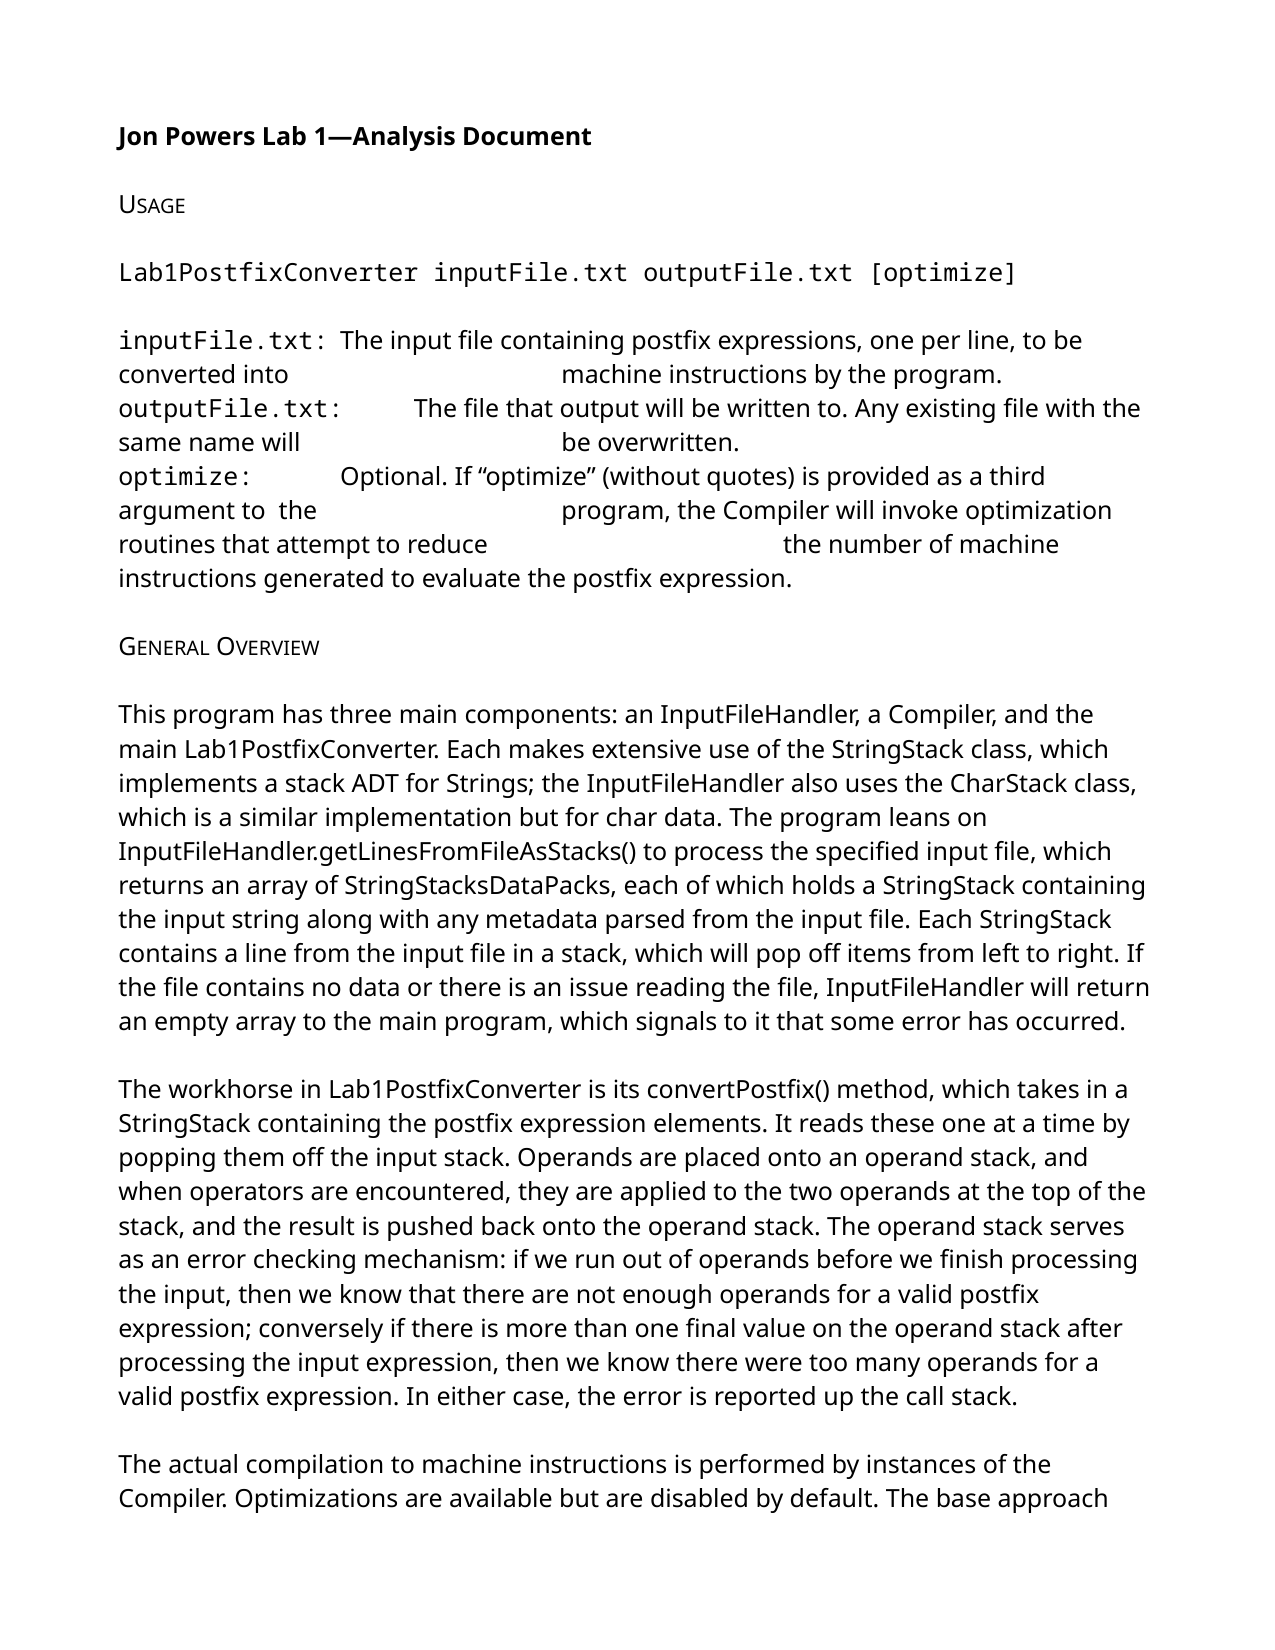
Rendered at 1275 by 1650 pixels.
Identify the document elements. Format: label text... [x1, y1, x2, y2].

text This program has three main components: an InputFileHandler, a Compiler, and the main Lab1PostfixConverter. Each makes extensive use of the StringStack class, which implements a stack ADT for Strings; the InputFileHandler also uses the CharStack class, which is a similar implementation but for char data. The program leans on InputFileHandler.getLinesFromFileAsStacks() to process the specified input file, which returns an array of StringStacksDataPacks, each of which holds a StringStack containing the input string along with any metadata parsed from the input file. Each StringStack contains a line from the input file in a stack, which will pop off items from left to right. If the file contains no data or there is an issue reading the file, InputFileHandler will return an empty array to the main program, which signals to it that some error has occurred. [118, 697, 1157, 1038]
text optimize: Optional. If “optimize” (without quotes) is provided as a third argument to the program, the Compiler will invoke optimization routines that attempt to reduce the number of machine instructions generated to evaluate the postfix expression. [118, 459, 1157, 595]
text Lab1PostfixConverter inputFile.txt outputFile.txt [optimize] [118, 254, 1157, 288]
text outputFile.txt: The file that output will be written to. Any existing file with the same name will be overwritten. [118, 391, 1157, 459]
text The workhorse in Lab1PostfixConverter is its convertPostfix() method, which takes in a StringStack containing the postfix expression elements. It reads these one at a time by popping them off the input stack. Operands are placed onto an operand stack, and when operators are encountered, they are applied to the two operands at the top of the stack, and the result is pushed back onto the operand stack. The operand stack serves as an error checking mechanism: if we run out of operands before we finish processing the input, then we know that there are not enough operands for a valid postfix expression; conversely if there is more than one final value on the operand stack after processing the input expression, then we know there were too many operands for a valid postfix expression. In either case, the error is reported up the call stack. [118, 1072, 1157, 1412]
text The actual compilation to machine instructions is performed by instances of the Compiler. Optimizations are available but are disabled by default. The base approach [118, 1447, 1157, 1515]
text Usage [118, 186, 1157, 220]
text inputFile.txt: The input file containing postfix expressions, one per line, to be converted into machine instructions by the program. [118, 322, 1157, 391]
text General Overview [118, 629, 1157, 663]
text Jon Powers Lab 1—Analysis Document [118, 118, 1157, 152]
